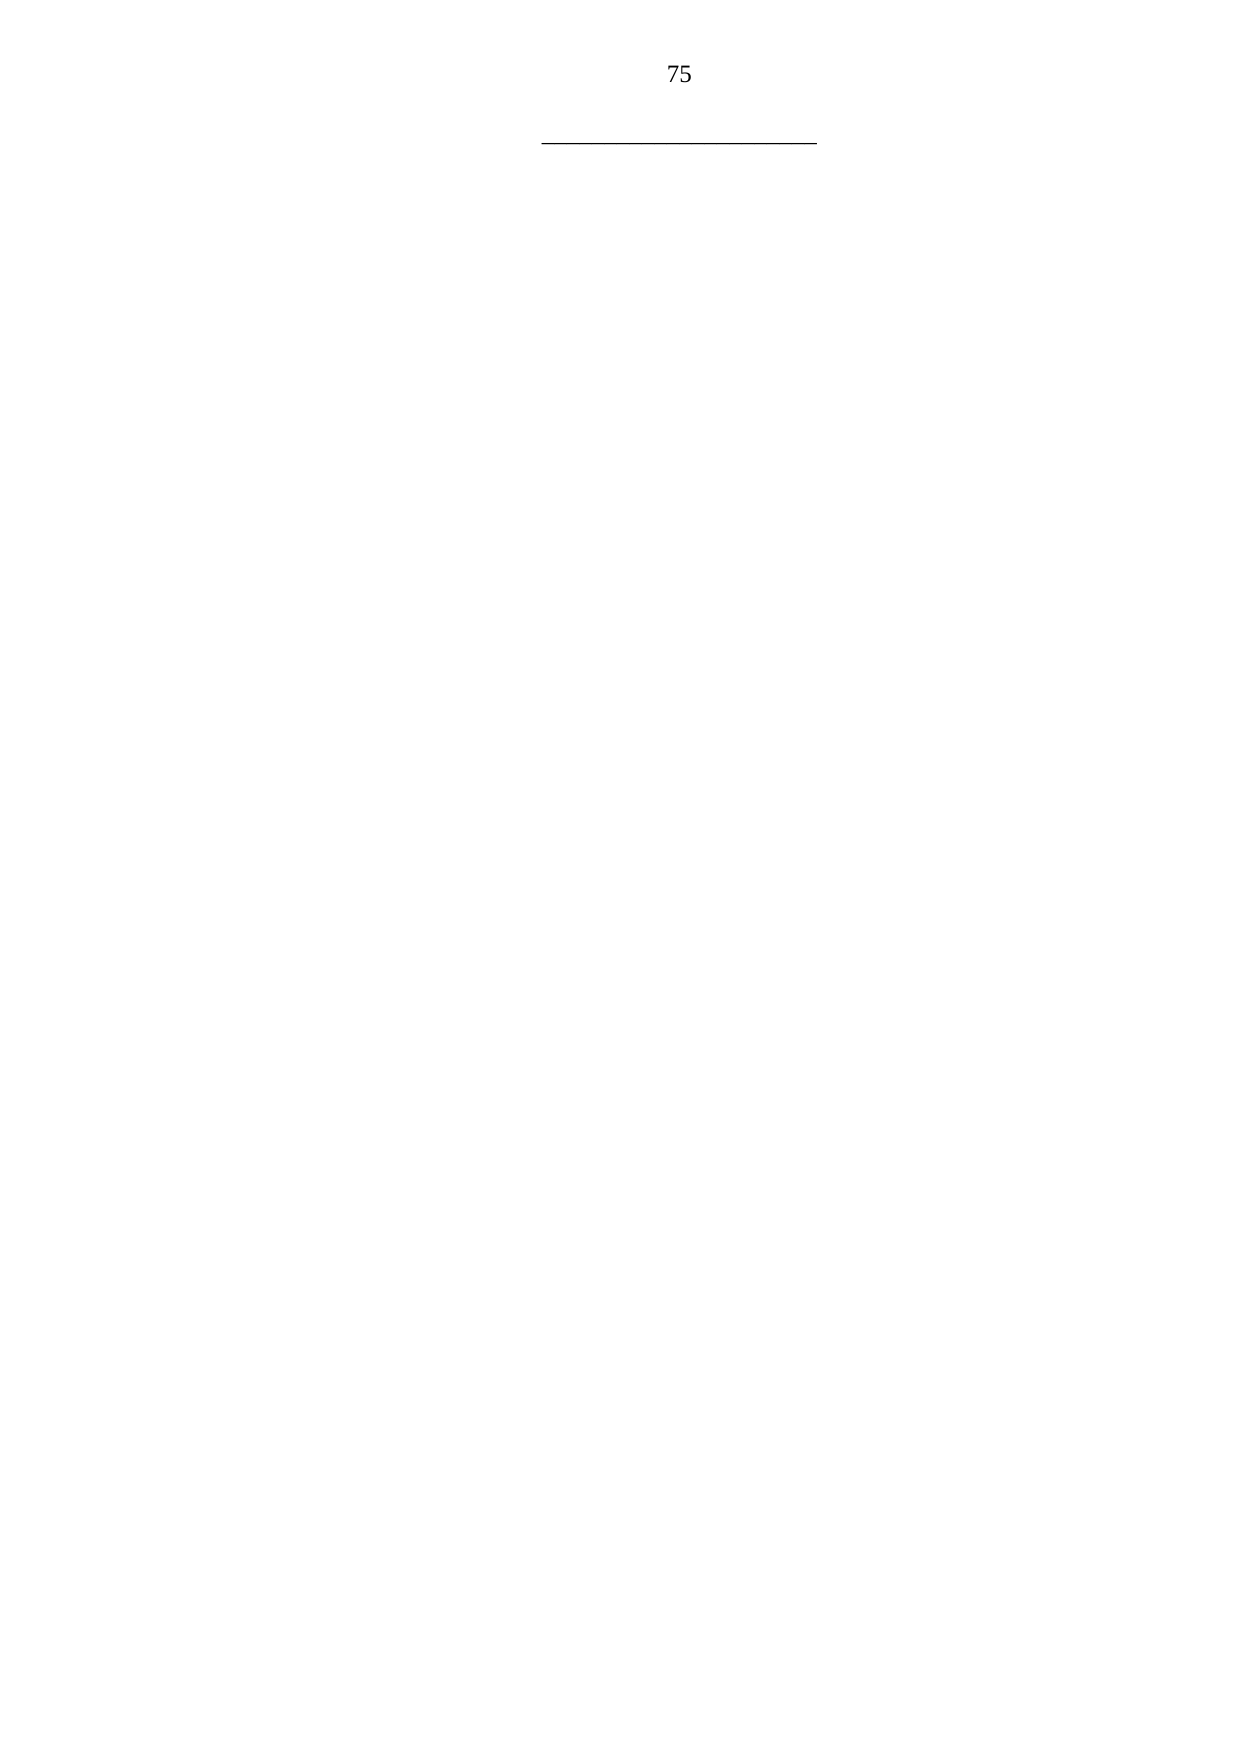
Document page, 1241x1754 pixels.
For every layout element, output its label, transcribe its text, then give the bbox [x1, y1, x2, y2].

text ______________________ [177, 118, 1181, 147]
